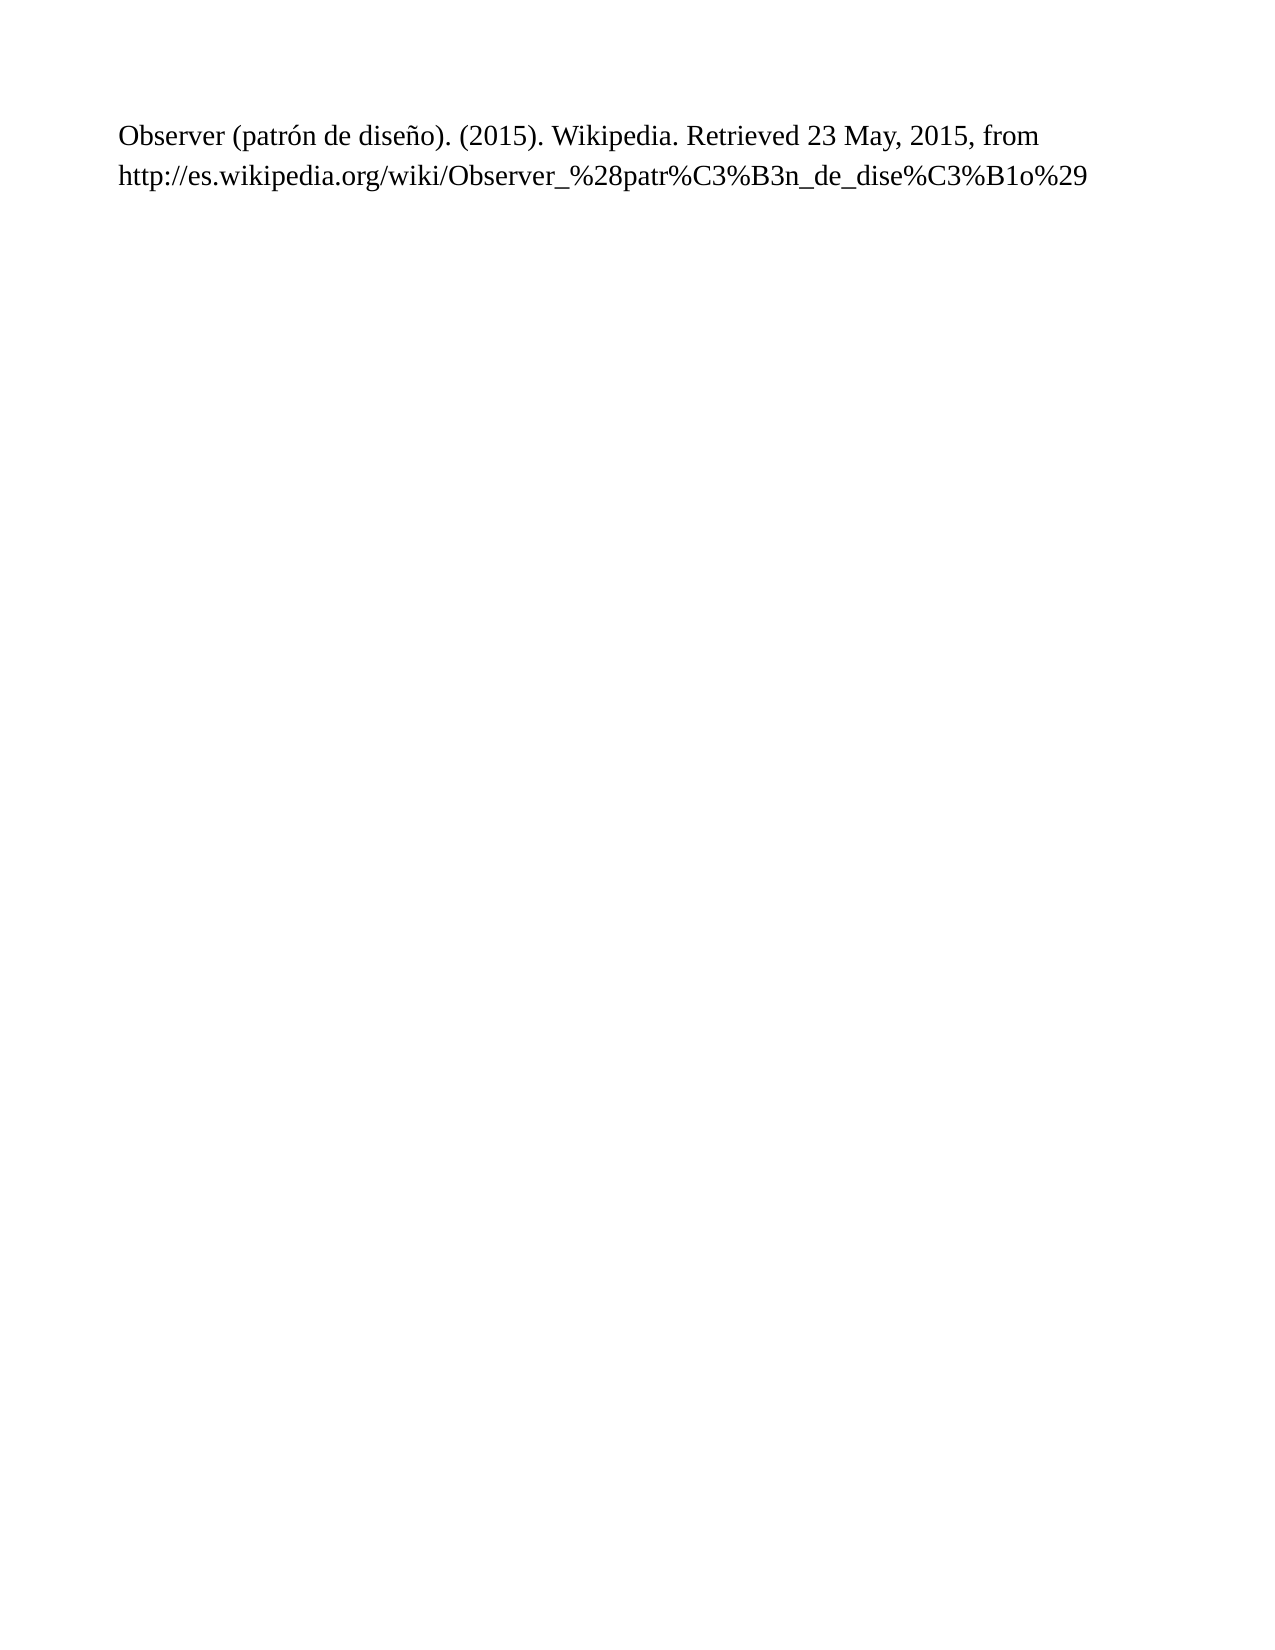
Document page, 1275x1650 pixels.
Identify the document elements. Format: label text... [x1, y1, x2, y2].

text Observer (patrón de diseño). (2015). Wikipedia. Retrieved 23 May, 2015, from http://es.wikipedia.org/wiki/Observer_%28patr%C3%B3n_de_dise%C3%B1o%29 [118, 118, 1157, 192]
